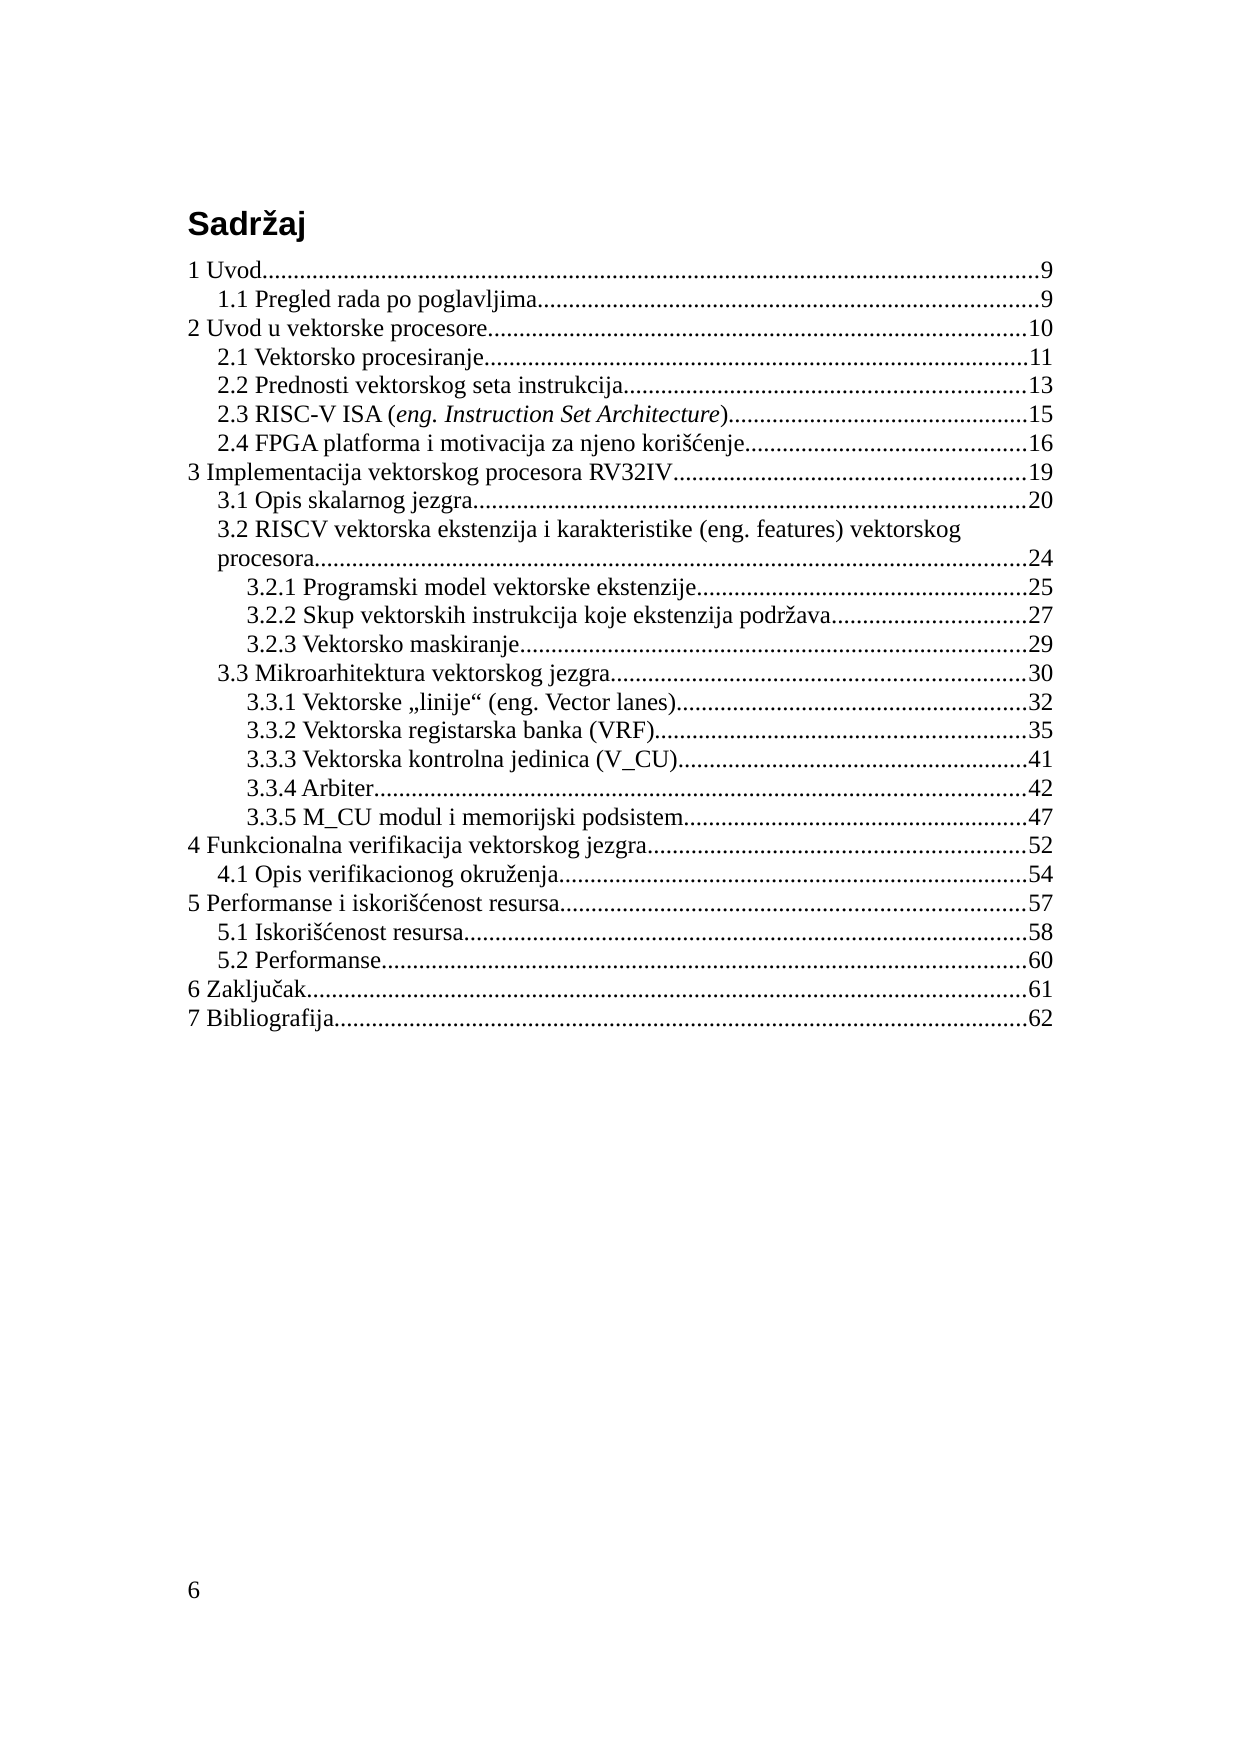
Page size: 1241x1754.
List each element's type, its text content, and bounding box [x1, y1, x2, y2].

text 6 Zaključak 61 [187, 974, 1053, 1003]
text 3.2.1 Programski model vektorske ekstenzije 25 [246, 572, 1053, 600]
text 2.3 RISC-V ISA (eng. Instruction Set Architecture) 15 [217, 399, 1053, 428]
text 2 Uvod u vektorske procesore. 10 [187, 313, 1053, 342]
text 7 Bibliografija 62 [187, 1003, 1053, 1032]
text 2.1 Vektorsko procesiranje 11 [217, 342, 1053, 370]
text 3.2.2 Skup vektorskih instrukcija koje ekstenzija podržava 27 [246, 600, 1053, 629]
text 3.3.4 Arbiter 42 [246, 773, 1053, 802]
subtitle Sadržaj [187, 204, 1053, 243]
text 5.1 Iskorišćenost resursa 58 [217, 917, 1053, 945]
text 3.1 Opis skalarnog jezgra 20 [217, 485, 1053, 514]
text 1 Uvod 9 [187, 255, 1053, 284]
text 3.3.3 Vektorska kontrolna jedinica (V_CU) 41 [246, 744, 1053, 773]
text 2.4 FPGA platforma i motivacija za njeno korišćenje 16 [217, 428, 1053, 457]
text 1.1 Pregled rada po poglavljima 9 [217, 284, 1053, 313]
text 4.1 Opis verifikacionog okruženja 54 [217, 859, 1053, 888]
text 4 Funkcionalna verifikacija vektorskog jezgra 52 [187, 830, 1053, 859]
text 3.2 RISCV vektorska ekstenzija i karakteristike (eng. features) vektorskog procesora 24 [217, 514, 1053, 572]
text 2.2 Prednosti vektorskog seta instrukcija 13 [217, 370, 1053, 399]
text 3.3.1 Vektorske „linije“ (eng. Vector lanes) 32 [246, 687, 1053, 715]
text 3.3.2 Vektorska registarska banka (VRF) 35 [246, 715, 1053, 744]
text 3 Implementacija vektorskog procesora RV32IV 19 [187, 457, 1053, 485]
text 3.3 Mikroarhitektura vektorskog jezgra 30 [217, 658, 1053, 687]
text 3.2.3 Vektorsko maskiranje 29 [246, 629, 1053, 658]
text 5 Performanse i iskorišćenost resursa 57 [187, 888, 1053, 917]
text 3.3.5 M_CU modul i memorijski podsistem 47 [246, 802, 1053, 830]
text 5.2 Performanse 60 [217, 945, 1053, 974]
